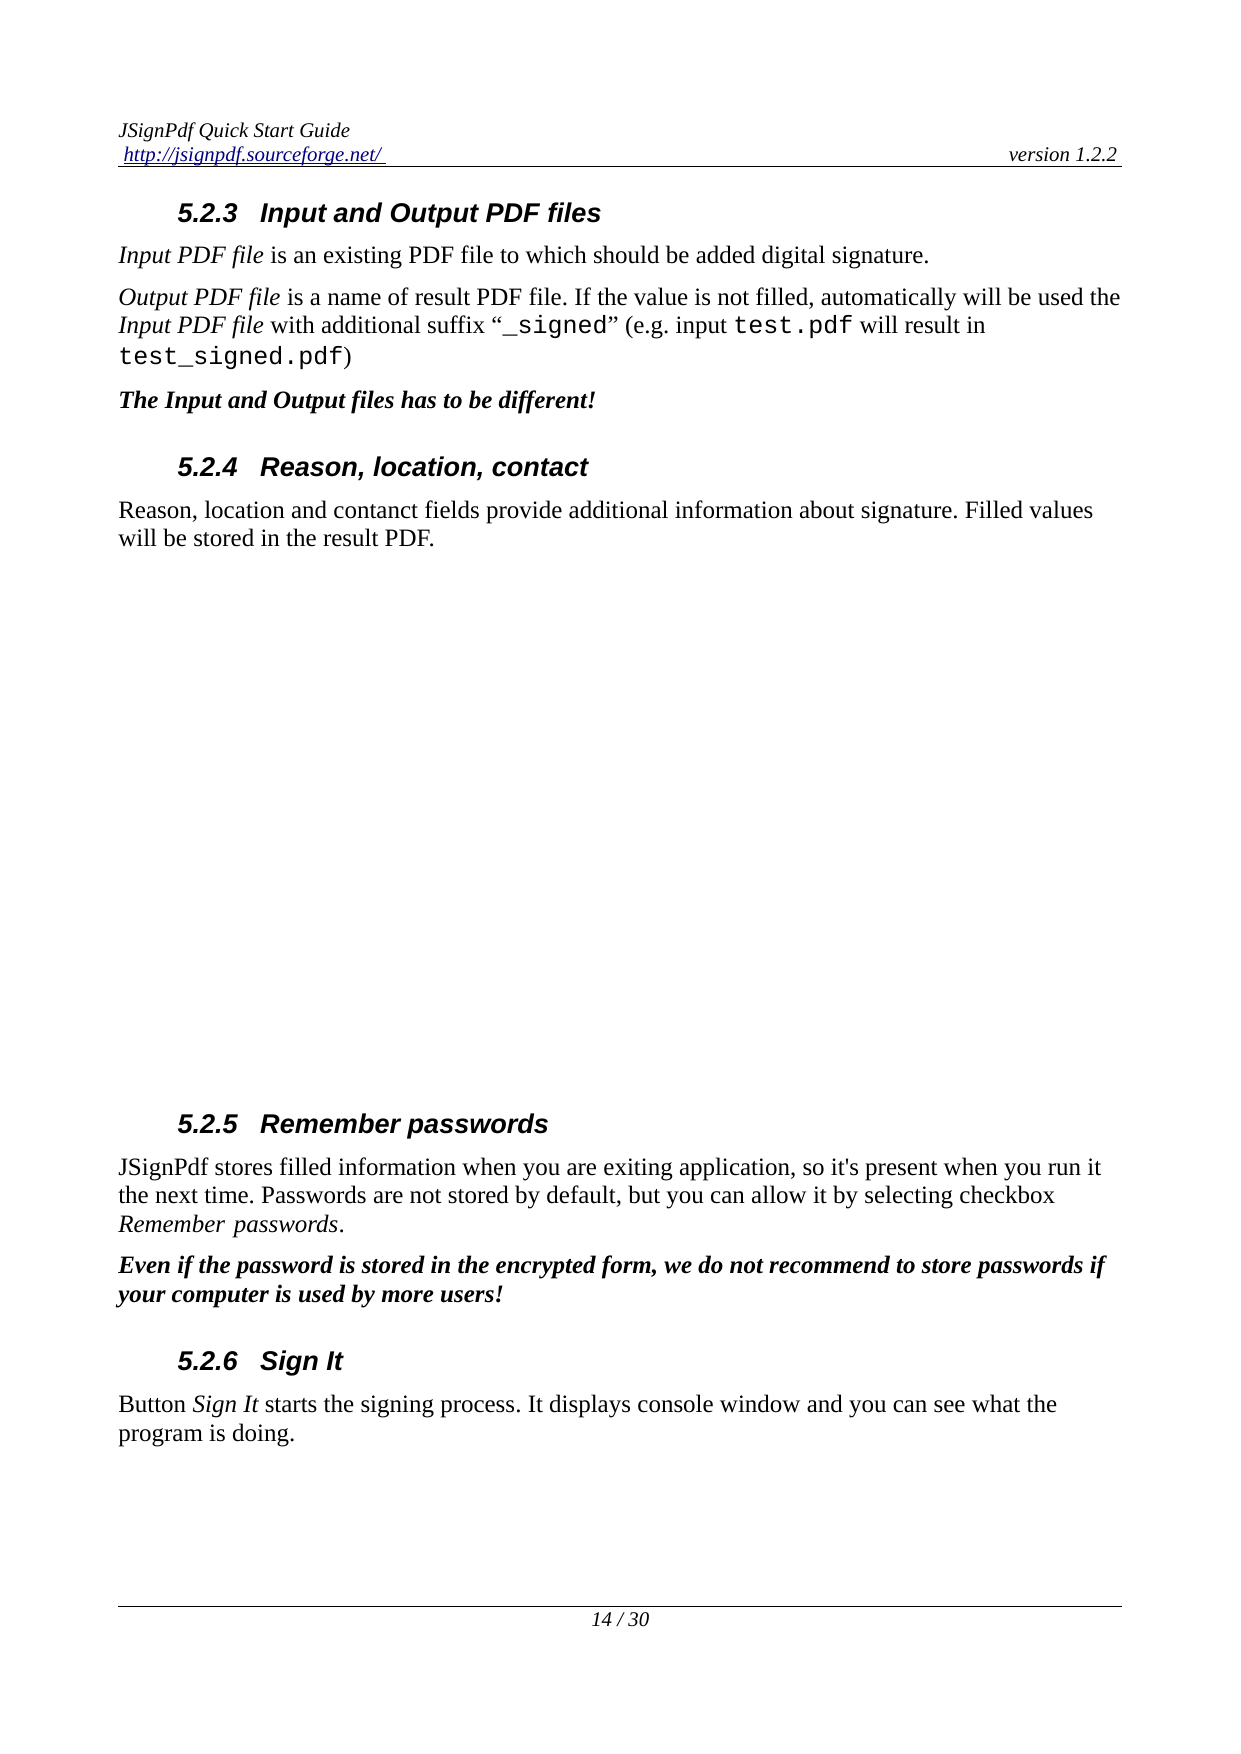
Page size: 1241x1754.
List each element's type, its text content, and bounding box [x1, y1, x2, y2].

subtitle Remember passwords [177, 631, 1122, 1139]
text Even if the password is stored in the encrypted form, we do not recommend to store passwords if your computer is used by more users! [118, 1250, 1122, 1308]
text Output PDF file is a name of result PDF file. If the value is not filled, automatically will be used the Input PDF file with additional suffix “_signed” (e.g. input test.pdf will result in test_signed.pdf) [118, 282, 1122, 372]
subtitle Reason, location, contact [177, 451, 1122, 482]
text The Input and Output files has to be different! [118, 385, 1122, 413]
text Reason, location and contanct fields provide additional information about signature. Filled values will be stored in the result PDF. [118, 495, 1122, 552]
text JSignPdf stores filled information when you are exiting application, so it's present when you run it the next time. Passwords are not stored by default, but you can allow it by selecting checkbox Remember passwords. [118, 1152, 1122, 1238]
subtitle Sign It [177, 1345, 1122, 1377]
text Button Sign It starts the signing process. It displays console window and you can see what the program is doing. [118, 1389, 1122, 1447]
text Input PDF file is an existing PDF file to which should be added digital signature. [118, 241, 1122, 269]
subtitle Input and Output PDF files [177, 197, 1122, 228]
